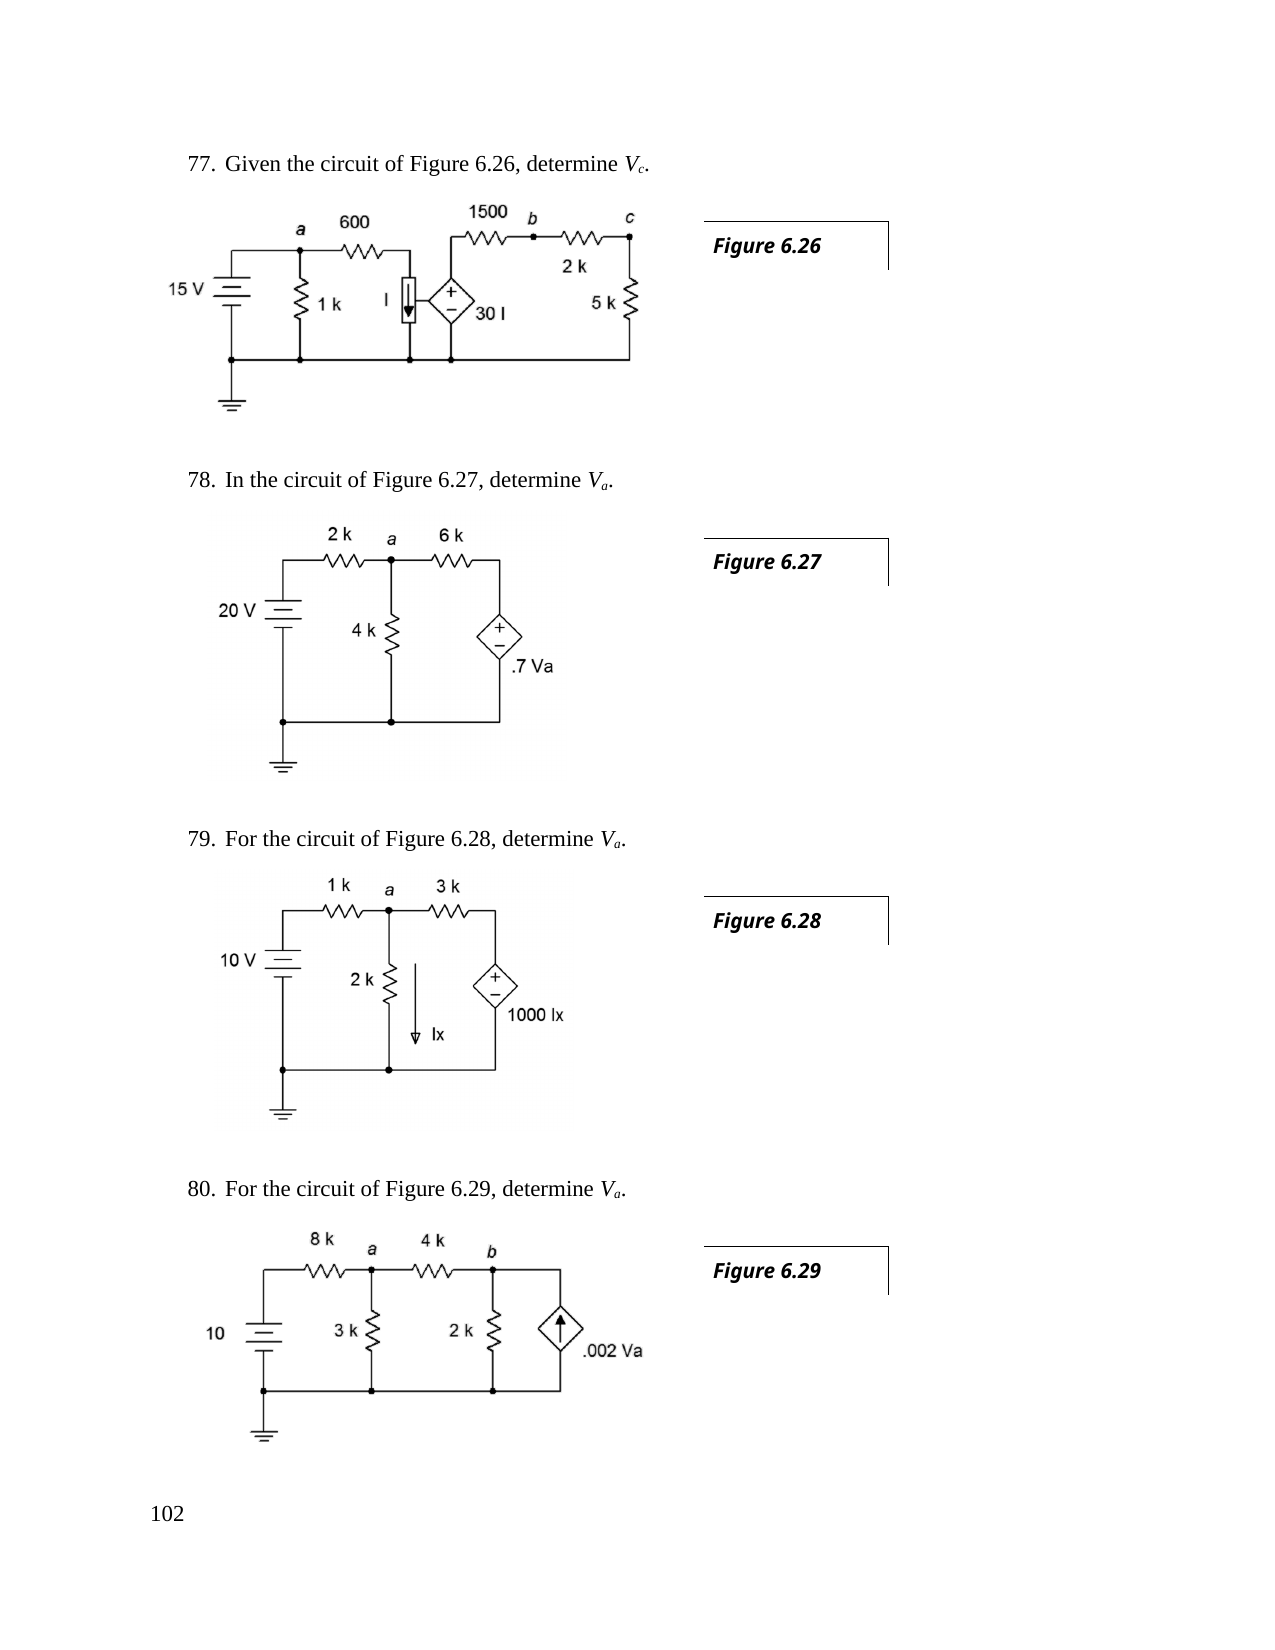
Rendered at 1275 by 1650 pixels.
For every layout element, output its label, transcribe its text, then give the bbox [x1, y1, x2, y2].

text Figure 6.28 [713, 906, 879, 934]
text Figure 6.29 [713, 1256, 879, 1284]
text Figure 6.26 [713, 231, 879, 259]
picture [213, 869, 574, 1131]
picture [198, 1216, 649, 1454]
list For the circuit of Figure 6.28, determine Va. [187, 825, 1125, 852]
list In the circuit of Figure 6.27, determine Va. [187, 466, 1125, 493]
text Figure 6.27 [713, 547, 879, 576]
list Given the circuit of Figure 6.26, determine Vc. [187, 150, 1125, 176]
picture [207, 510, 567, 781]
list For the circuit of Figure 6.29, determine Va. [187, 1175, 1125, 1201]
picture [154, 194, 665, 422]
